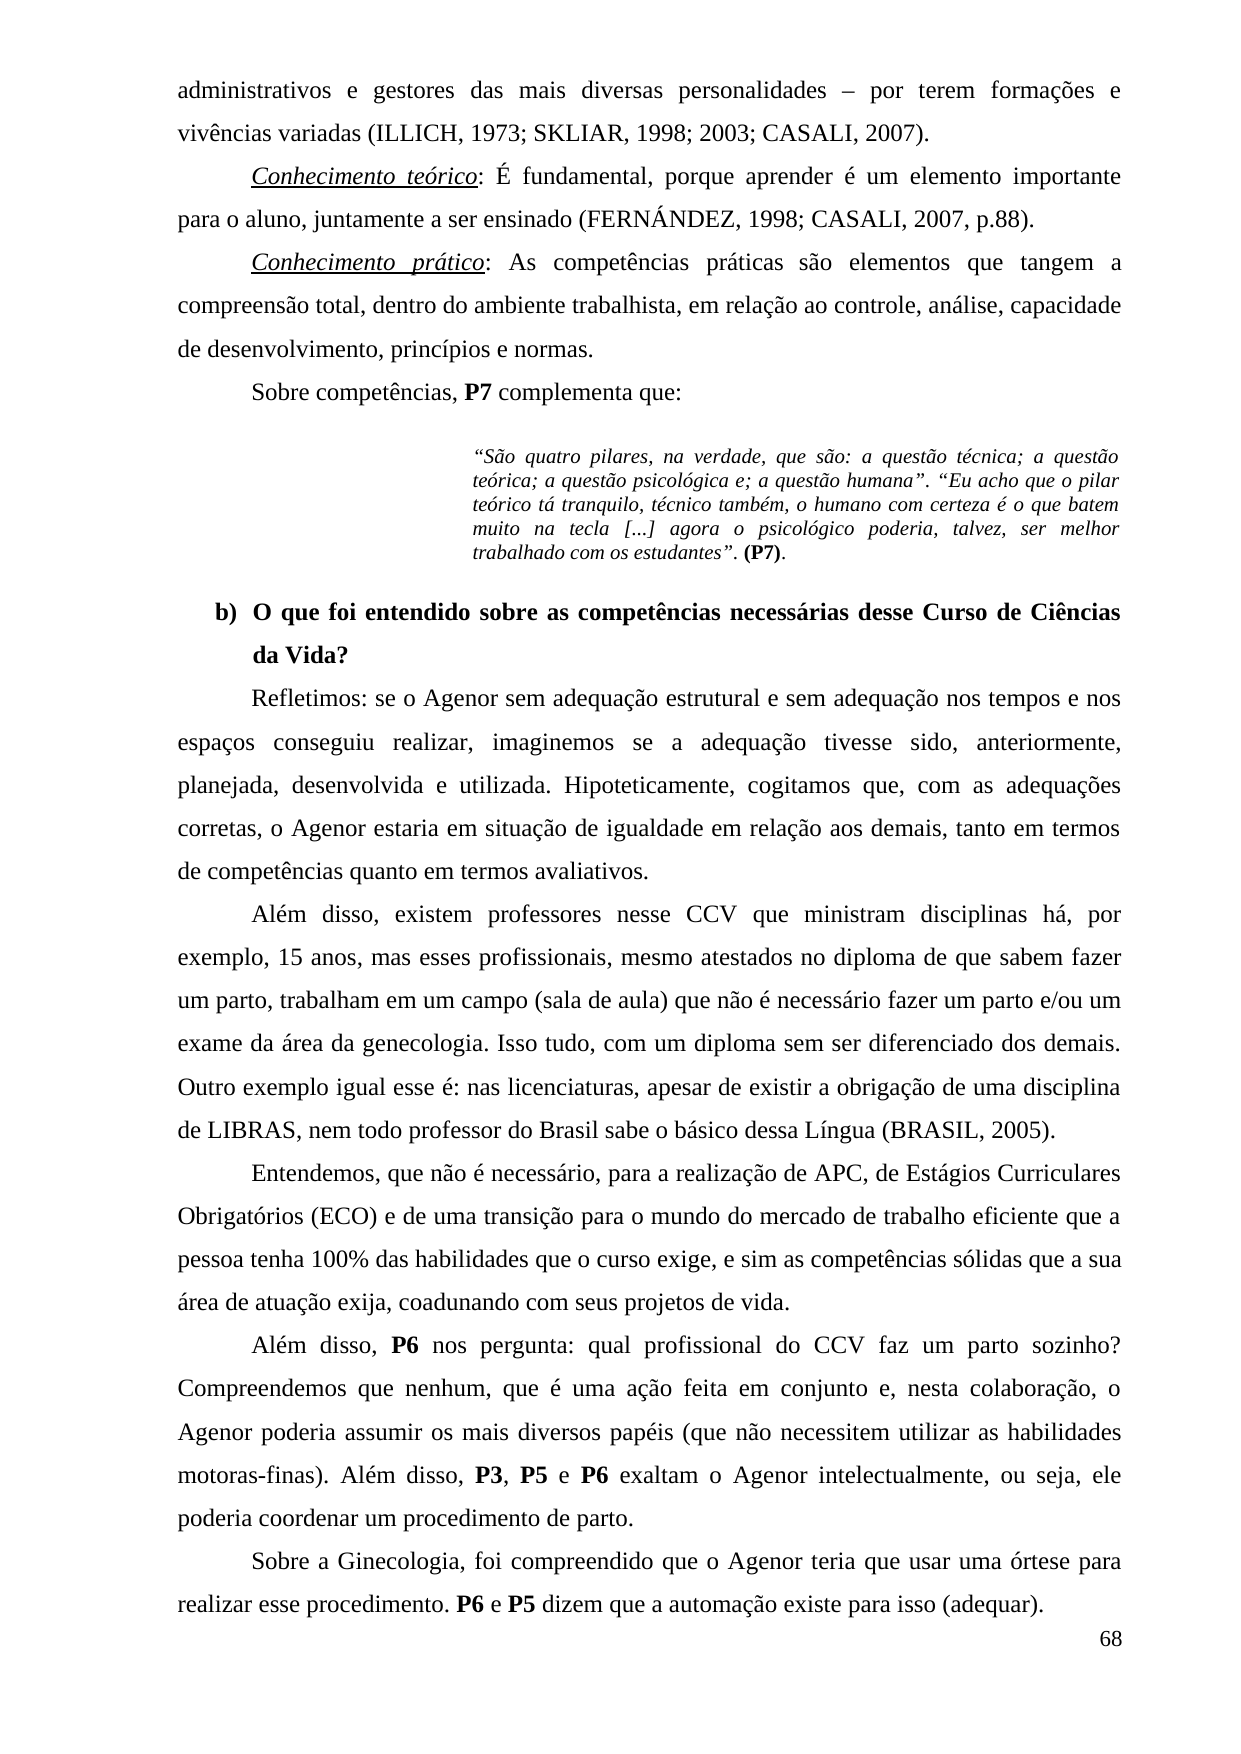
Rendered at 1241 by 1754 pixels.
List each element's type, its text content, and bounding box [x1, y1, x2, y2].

text Entendemos, que não é necessário, para a realização de APC, de Estágios Curriculares Obrigatórios (ECO) e de uma transição para o mundo do mercado de trabalho eficiente que a pessoa tenha 100% das habilidades que o curso exige, e sim as competências sólidas que a sua área de atuação exija, coadunando com seus projetos de vida. [177, 1158, 1122, 1316]
text Além disso, P6 nos pergunta: qual profissional do CCV faz um parto sozinho? Compreendemos que nenhum, que é uma ação feita em conjunto e, nesta colaboração, o Agenor poderia assumir os mais diversos papéis (que não necessitem utilizar as habilidades motoras-finas). Além disso, P3, P5 e P6 exaltam o Agenor intelectualmente, ou seja, ele poderia coordenar um procedimento de parto. [177, 1330, 1122, 1532]
text “São quatro pilares, na verdade, que são: a questão técnica; a questão teórica; a questão psicológica e; a questão humana”. “Eu acho que o pilar teórico tá tranquilo, técnico também, o humano com certeza é o que batem muito na tecla [...] agora o psicológico poderia, talvez, ser melhor trabalhado com os estudantes”. (P7). [472, 444, 1122, 564]
text Conhecimento teórico: É fundamental, porque aprender é um elemento importante para o aluno, juntamente a ser ensinado (FERNÁNDEZ, 1998; CASALI, 2007, p.88). [177, 161, 1122, 233]
text administrativos e gestores das mais diversas personalidades – por terem formações e vivências variadas (ILLICH, 1973; SKLIAR, 1998; 2003; CASALI, 2007). [177, 75, 1122, 147]
list O que foi entendido sobre as competências necessárias desse Curso de Ciências da Vida? [215, 597, 1122, 669]
text Além disso, existem professores nesse CCV que ministram disciplinas há, por exemplo, 15 anos, mas esses profissionais, mesmo atestados no diploma de que sabem fazer um parto, trabalham em um campo (sala de aula) que não é necessário fazer um parto e/ou um exame da área da genecologia. Isso tudo, com um diploma sem ser diferenciado dos demais. Outro exemplo igual esse é: nas licenciaturas, apesar de existir a obrigação de uma disciplina de LIBRAS, nem todo professor do Brasil sabe o básico dessa Língua (BRASIL, 2005). [177, 899, 1122, 1143]
text Sobre a Ginecologia, foi compreendido que o Agenor teria que usar uma órtese para realizar esse procedimento. P6 e P5 dizem que a automação existe para isso (adequar). [177, 1546, 1122, 1618]
text Sobre competências, P7 complementa que: [177, 377, 1122, 406]
text Refletimos: se o Agenor sem adequação estrutural e sem adequação nos tempos e nos espaços conseguiu realizar, imaginemos se a adequação tivesse sido, anteriormente, planejada, desenvolvida e utilizada. Hipoteticamente, cogitamos que, com as adequações corretas, o Agenor estaria em situação de igualdade em relação aos demais, tanto em termos de competências quanto em termos avaliativos. [177, 683, 1122, 885]
text Conhecimento prático: As competências práticas são elementos que tangem a compreensão total, dentro do ambiente trabalhista, em relação ao controle, análise, capacidade de desenvolvimento, princípios e normas. [177, 247, 1122, 362]
